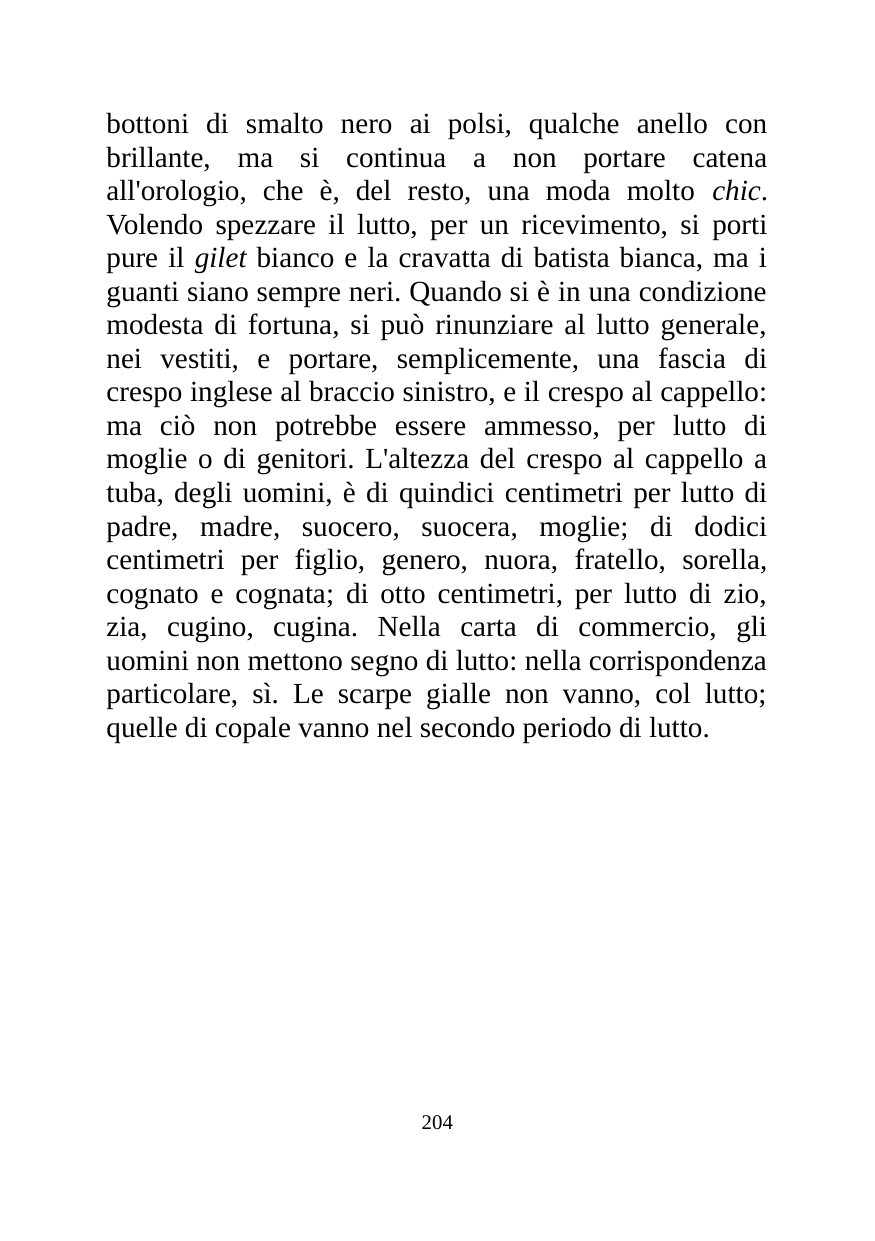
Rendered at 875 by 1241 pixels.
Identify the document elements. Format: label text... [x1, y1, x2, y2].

text bottoni di smalto nero ai polsi, qualche anello con brillante, ma si continua a non portare catena all'orologio, che è, del resto, una moda molto chic. Volendo spezzare il lutto, per un ricevimento, si porti pure il gilet bianco e la cravatta di batista bianca, ma i guanti siano sempre neri. Quando si è in una condizione modesta di fortuna, si può rinunziare al lutto generale, nei vestiti, e portare, semplicemente, una fascia di crespo inglese al braccio sinistro, e il crespo al cappello: ma ciò non potrebbe essere ammesso, per lutto di moglie o di genitori. L'altezza del crespo al cappello a tuba, degli uomini, è di quindici centimetri per lutto di padre, madre, suocero, suocera, moglie; di dodici centimetri per figlio, genero, nuora, fratello, sorella, cognato e cognata; di otto centimetri, per lutto di zio, zia, cugino, cugina. Nella carta di commercio, gli uomini non mettono segno di lutto: nella corrispondenza particolare, sì. Le scarpe gialle non vanno, col lutto; quelle di copale vanno nel secondo periodo di lutto. [106, 106, 768, 743]
